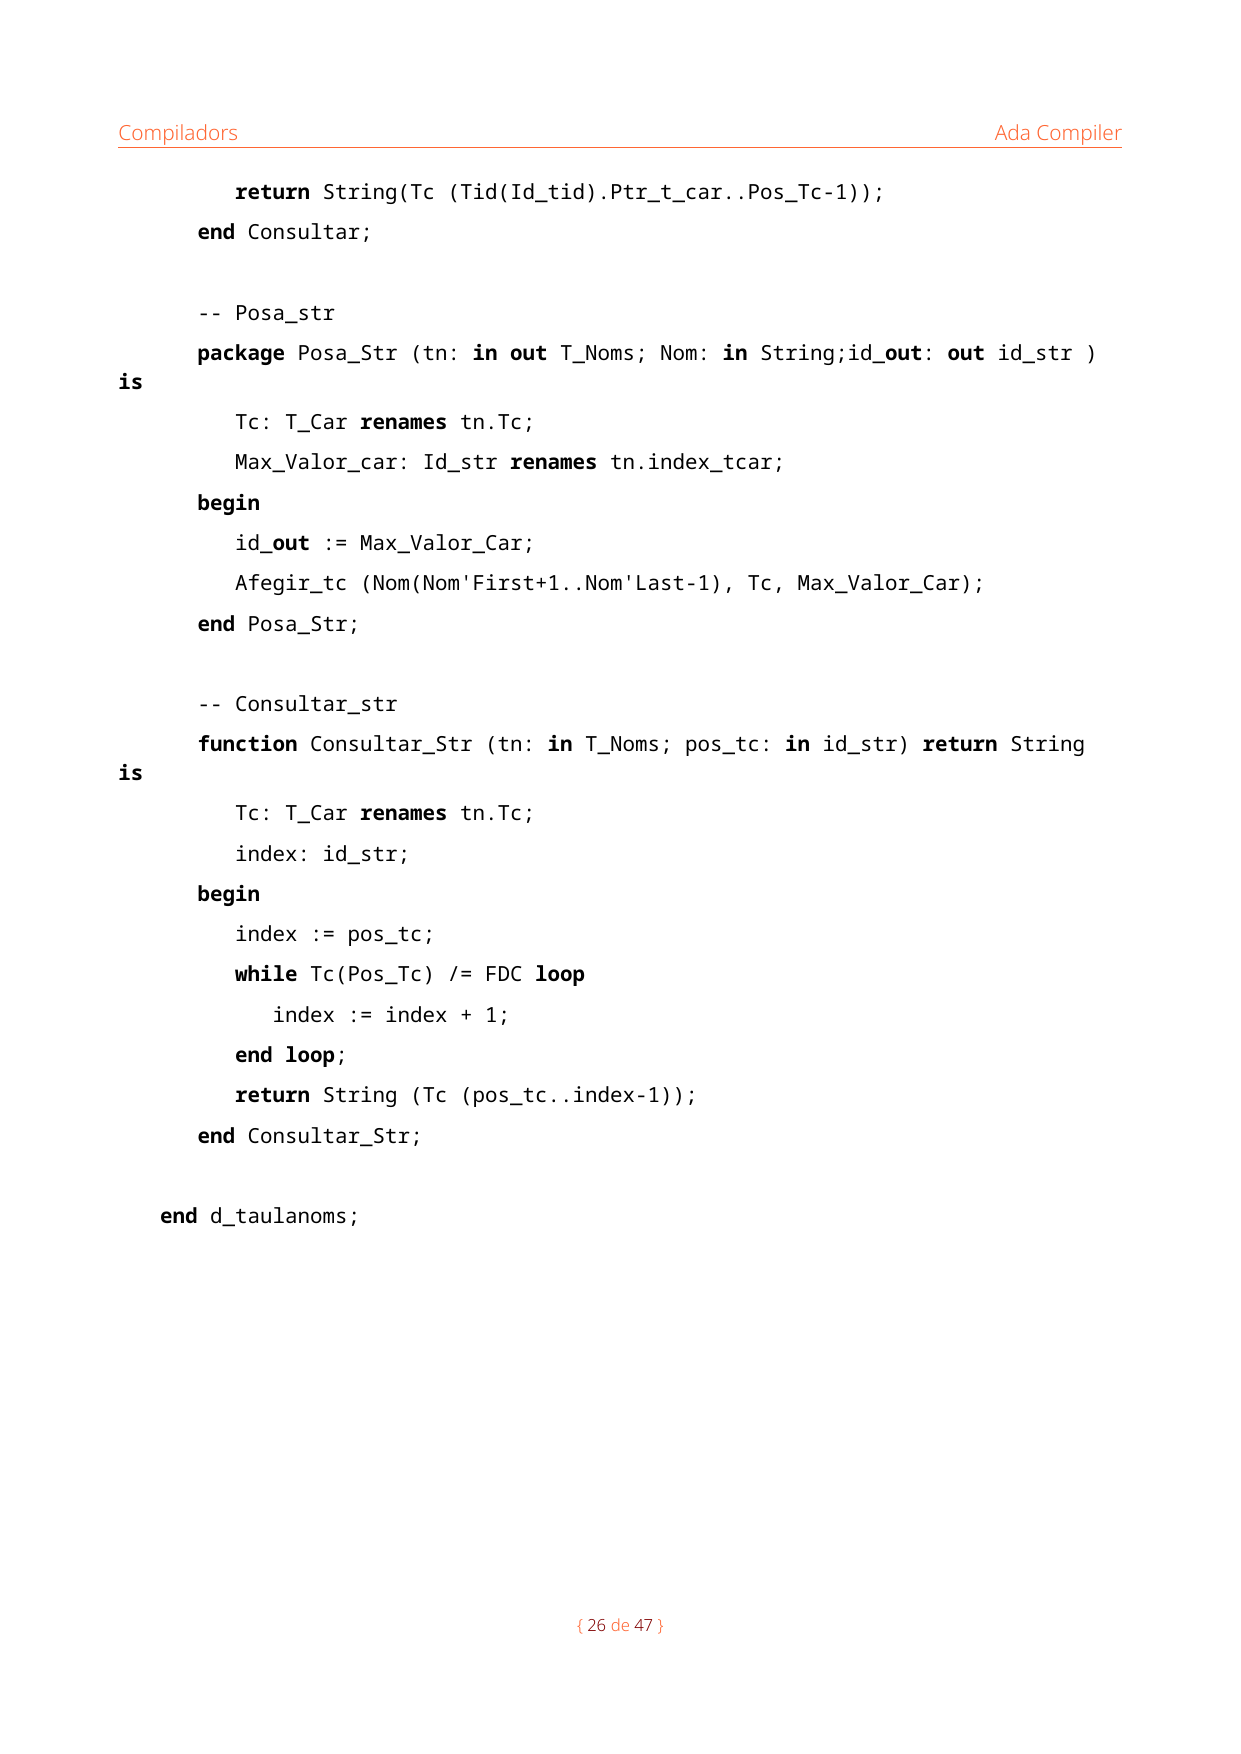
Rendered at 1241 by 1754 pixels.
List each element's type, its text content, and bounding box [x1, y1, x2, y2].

text return String(Tc (Tid(Id_tid).Ptr_t_car..Pos_Tc-1)); [118, 177, 1122, 206]
text package Posa_Str (tn: in out T_Noms; Nom: in String;id_out: out id_str ) is [118, 338, 1122, 395]
text end loop; [118, 1040, 1122, 1069]
text Tc: T_Car renames tn.Tc; [118, 407, 1122, 436]
text id_out := Max_Valor_Car; [118, 528, 1122, 556]
text Max_Valor_car: Id_str renames tn.index_tcar; [118, 447, 1122, 476]
text end Posa_Str; [118, 609, 1122, 637]
text begin [118, 488, 1122, 516]
text end d_taulanoms; [118, 1201, 1122, 1230]
text Afegir_tc (Nom(Nom'First+1..Nom'Last-1), Tc, Max_Valor_Car); [118, 568, 1122, 597]
text index: id_str; [118, 839, 1122, 867]
text return String (Tc (pos_tc..index-1)); [118, 1081, 1122, 1109]
text index := pos_tc; [118, 919, 1122, 948]
text end Consultar_Str; [118, 1121, 1122, 1149]
text -- Posa_str [118, 298, 1122, 326]
text index := index + 1; [118, 1000, 1122, 1028]
text function Consultar_Str (tn: in T_Noms; pos_tc: in id_str) return String is [118, 729, 1122, 786]
text end Consultar; [118, 217, 1122, 246]
text begin [118, 879, 1122, 907]
text Tc: T_Car renames tn.Tc; [118, 798, 1122, 827]
text -- Consultar_str [118, 689, 1122, 718]
text while Tc(Pos_Tc) /= FDC loop [118, 959, 1122, 988]
